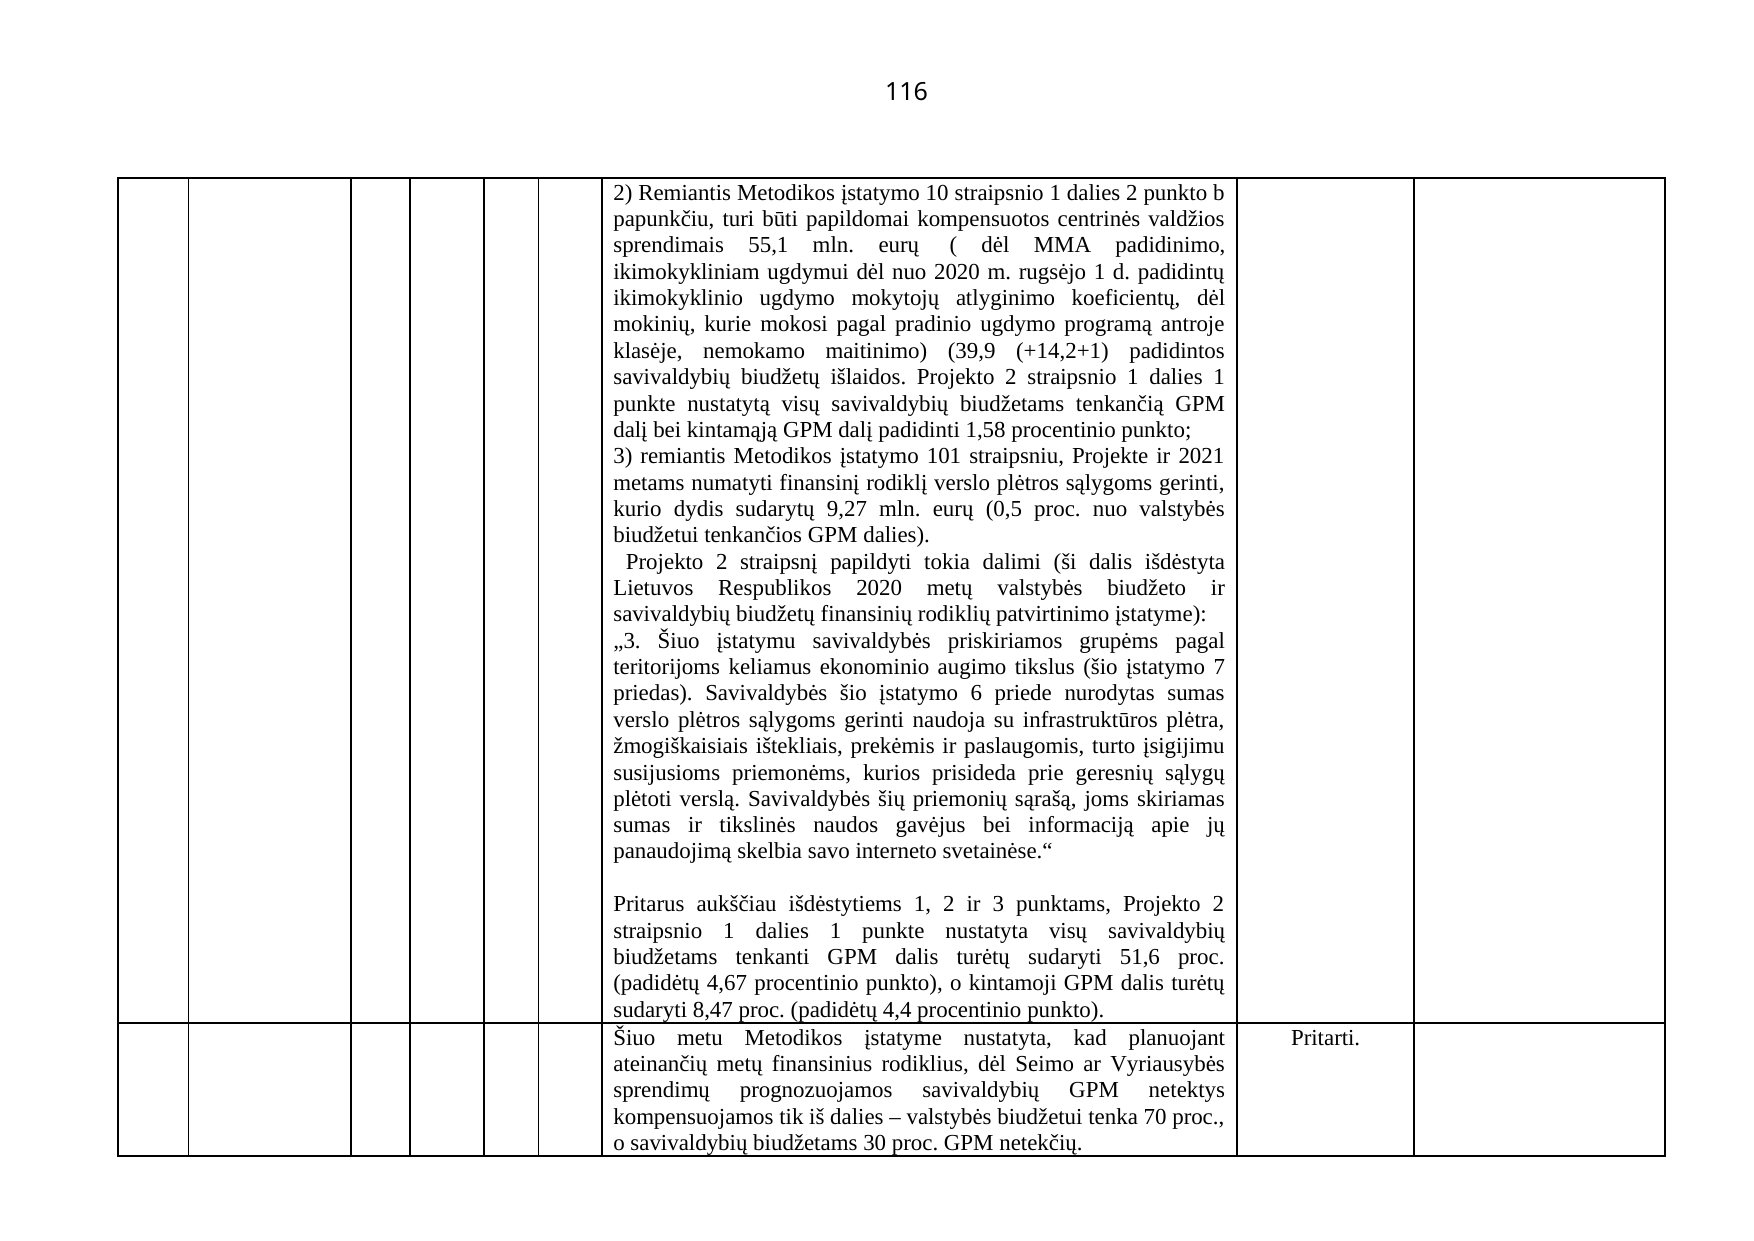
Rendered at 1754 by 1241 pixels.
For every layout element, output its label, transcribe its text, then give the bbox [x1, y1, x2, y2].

table_cell [189, 1024, 350, 1155]
table_cell [119, 179, 188, 1022]
table_cell [189, 179, 350, 1022]
table_cell [1415, 179, 1664, 1022]
table_cell [411, 179, 483, 1022]
table_cell [411, 1024, 483, 1155]
table_cell [1415, 1024, 1664, 1155]
table_cell [119, 1024, 188, 1155]
table_cell Šiuo metu Metodikos įstatyme nustatyta, kad planuojant ateinančių metų finansinius rodiklius, dėl Seimo ar Vyriausybės sprendimų prognozuojamos savivaldybių GPM netektys kompensuojamos tik iš dalies – valstybės biudžetui tenka 70 proc., o savivaldybių biudžetams 30 proc. GPM netekčių. [603, 1024, 1236, 1155]
table_cell [539, 179, 601, 1022]
table_cell Pritarti. [1238, 1024, 1413, 1155]
table_cell [1238, 179, 1413, 1022]
table_cell [539, 1024, 601, 1155]
table_cell [352, 1024, 409, 1155]
table_cell [485, 179, 538, 1022]
table_cell 2) Remiantis Metodikos įstatymo 10 straipsnio 1 dalies 2 punkto b papunkčiu, turi būti papildomai kompensuotos centrinės valdžios sprendimais 55,1 mln. eurų ( dėl MMA padidinimo, ikimokykliniam ugdymui dėl nuo 2020 m. rugsėjo 1 d. padidintų ikimokyklinio ugdymo mokytojų atlyginimo koeficientų, dėl mokinių, kurie mokosi pagal pradinio ugdymo programą antroje klasėje, nemokamo maitinimo) (39,9 (+14,2+1) padidintos savivaldybių biudžetų išlaidos. Projekto 2 straipsnio 1 dalies 1 punkte nustatytą visų savivaldybių biudžetams tenkančią GPM dalį bei kintamąją GPM dalį padidinti 1,58 procentinio punkto; 3) remiantis Metodikos įstatymo 101 straipsniu, Projekte ir 2021 metams numatyti finansinį rodiklį verslo plėtros sąlygoms gerinti, kurio dydis sudarytų 9,27 mln. eurų (0,5 proc. nuo valstybės biudžetui tenkančios GPM dalies). Projekto 2 straipsnį papildyti tokia dalimi (ši dalis išdėstyta Lietuvos Respublikos 2020 metų valstybės biudžeto ir savivaldybių biudžetų finansinių rodiklių patvirtinimo įstatyme): „3. Šiuo įstatymu savivaldybės priskiriamos grupėms pagal teritorijoms keliamus ekonominio augimo tikslus (šio įstatymo 7 priedas). Savivaldybės šio įstatymo 6 priede nurodytas sumas verslo plėtros sąlygoms gerinti naudoja su infrastruktūros plėtra, žmogiškaisiais ištekliais, prekėmis ir paslaugomis, turto įsigijimu susijusioms priemonėms, kurios prisideda prie geresnių sąlygų plėtoti verslą. Savivaldybės šių priemonių sąrašą, joms skiriamas sumas ir tikslinės naudos gavėjus bei informaciją apie jų panaudojimą skelbia savo interneto svetainėse.“ Pritarus aukščiau išdėstytiems 1, 2 ir 3 punktams, Projekto 2 straipsnio 1 dalies 1 punkte nustatyta visų savivaldybių biudžetams tenkanti GPM dalis turėtų sudaryti 51,6 proc. (padidėtų 4,67 procentinio punkto), o kintamoji GPM dalis turėtų sudaryti 8,47 proc. (padidėtų 4,4 procentinio punkto). [603, 179, 1236, 1022]
table_cell [352, 179, 409, 1022]
table_cell [485, 1024, 538, 1155]
